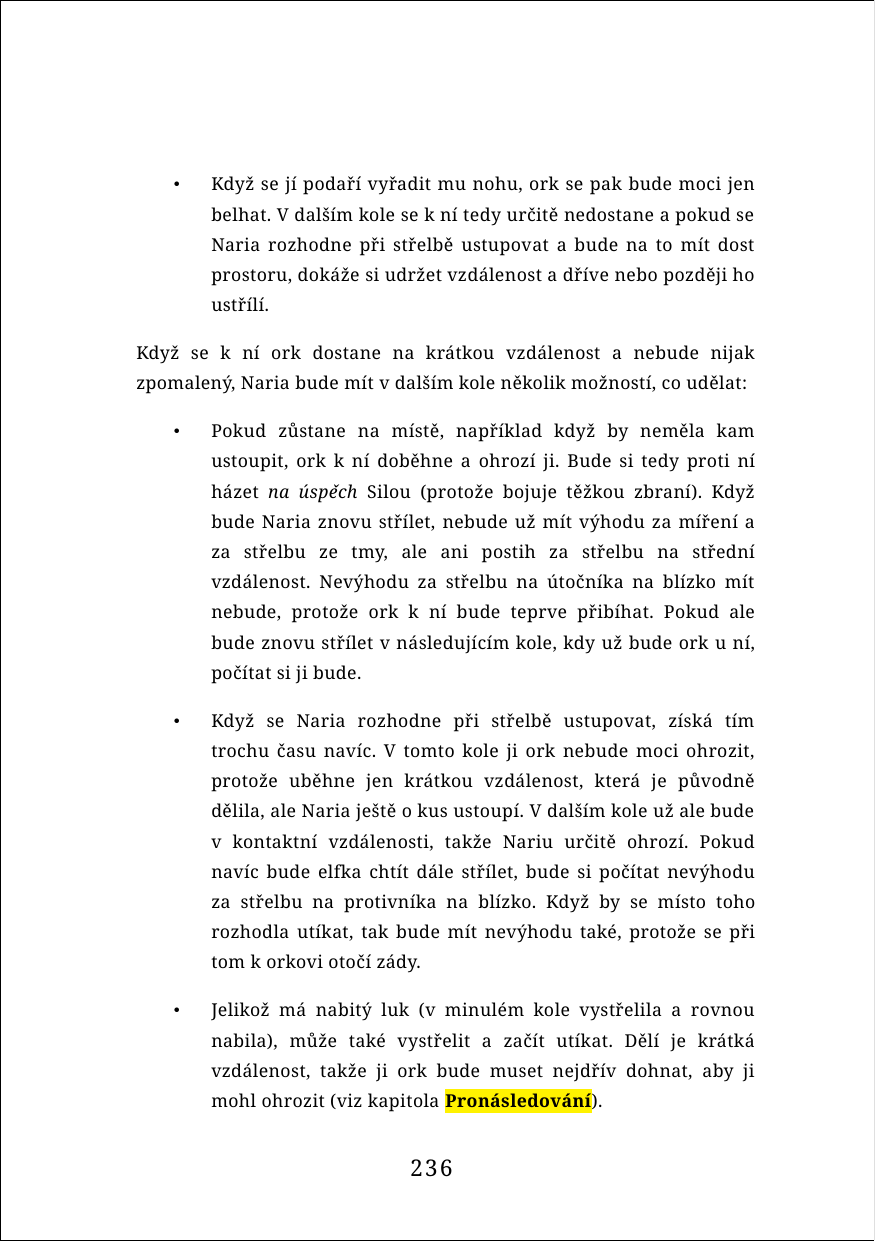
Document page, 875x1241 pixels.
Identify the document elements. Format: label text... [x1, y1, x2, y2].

list Jelikož má nabitý luk (v minulém kole vystřelila a rovnou nabila), může také vystřelit a začít utíkat. Dělí je krátká vzdálenost, takže ji ork bude muset nejdřív dohnat, aby ji mohl ohrozit (viz kapitola Pronásledování). [173, 998, 756, 1113]
text Když se k ní ork dostane na krátkou vzdálenost a nebude nijak zpomalený, Naria bude mít v dalším kole několik možností, co udělat: [136, 341, 756, 395]
list Když se Naria rozhodne při střelbě ustupovat, získá tím trochu času navíc. V tomto kole ji ork nebude moci ohrozit, protože uběhne jen krátkou vzdálenost, která je původně dělila, ale Naria ještě o kus ustoupí. V dalším kole už ale bude v kontaktní vzdálenosti, takže Nariu určitě ohrozí. Pokud navíc bude elfka chtít dále střílet, bude si počítat nevýhodu za střelbu na protivníka na blízko. Když by se místo toho rozhodla utíkat, tak bude mít nevýhodu také, protože se při tom k orkovi otočí zády. [173, 708, 756, 974]
list Pokud zůstane na místě, například když by neměla kam ustoupit, ork k ní doběhne a ohrozí ji. Bude si tedy proti ní házet na úspěch Silou (protože bojuje těžkou zbraní). Když bude Naria znovu střílet, nebude už mít výhodu za míření a za střelbu ze tmy, ale ani postih za střelbu na střední vzdálenost. Nevýhodu za střelbu na útočníka na blízko mít nebude, protože ork k ní bude teprve přibíhat. Pokud ale bude znovu střílet v následujícím kole, kdy už bude ork u ní, počítat si ji bude. [173, 419, 756, 684]
list Když se jí podaří vyřadit mu nohu, ork se pak bude moci jen belhat. V dalším kole se k ní tedy určitě nedostane a pokud se Naria rozhodne při střelbě ustupovat a bude na to mít dost prostoru, dokáže si udržet vzdálenost a dříve nebo později ho ustřílí. [173, 172, 756, 317]
